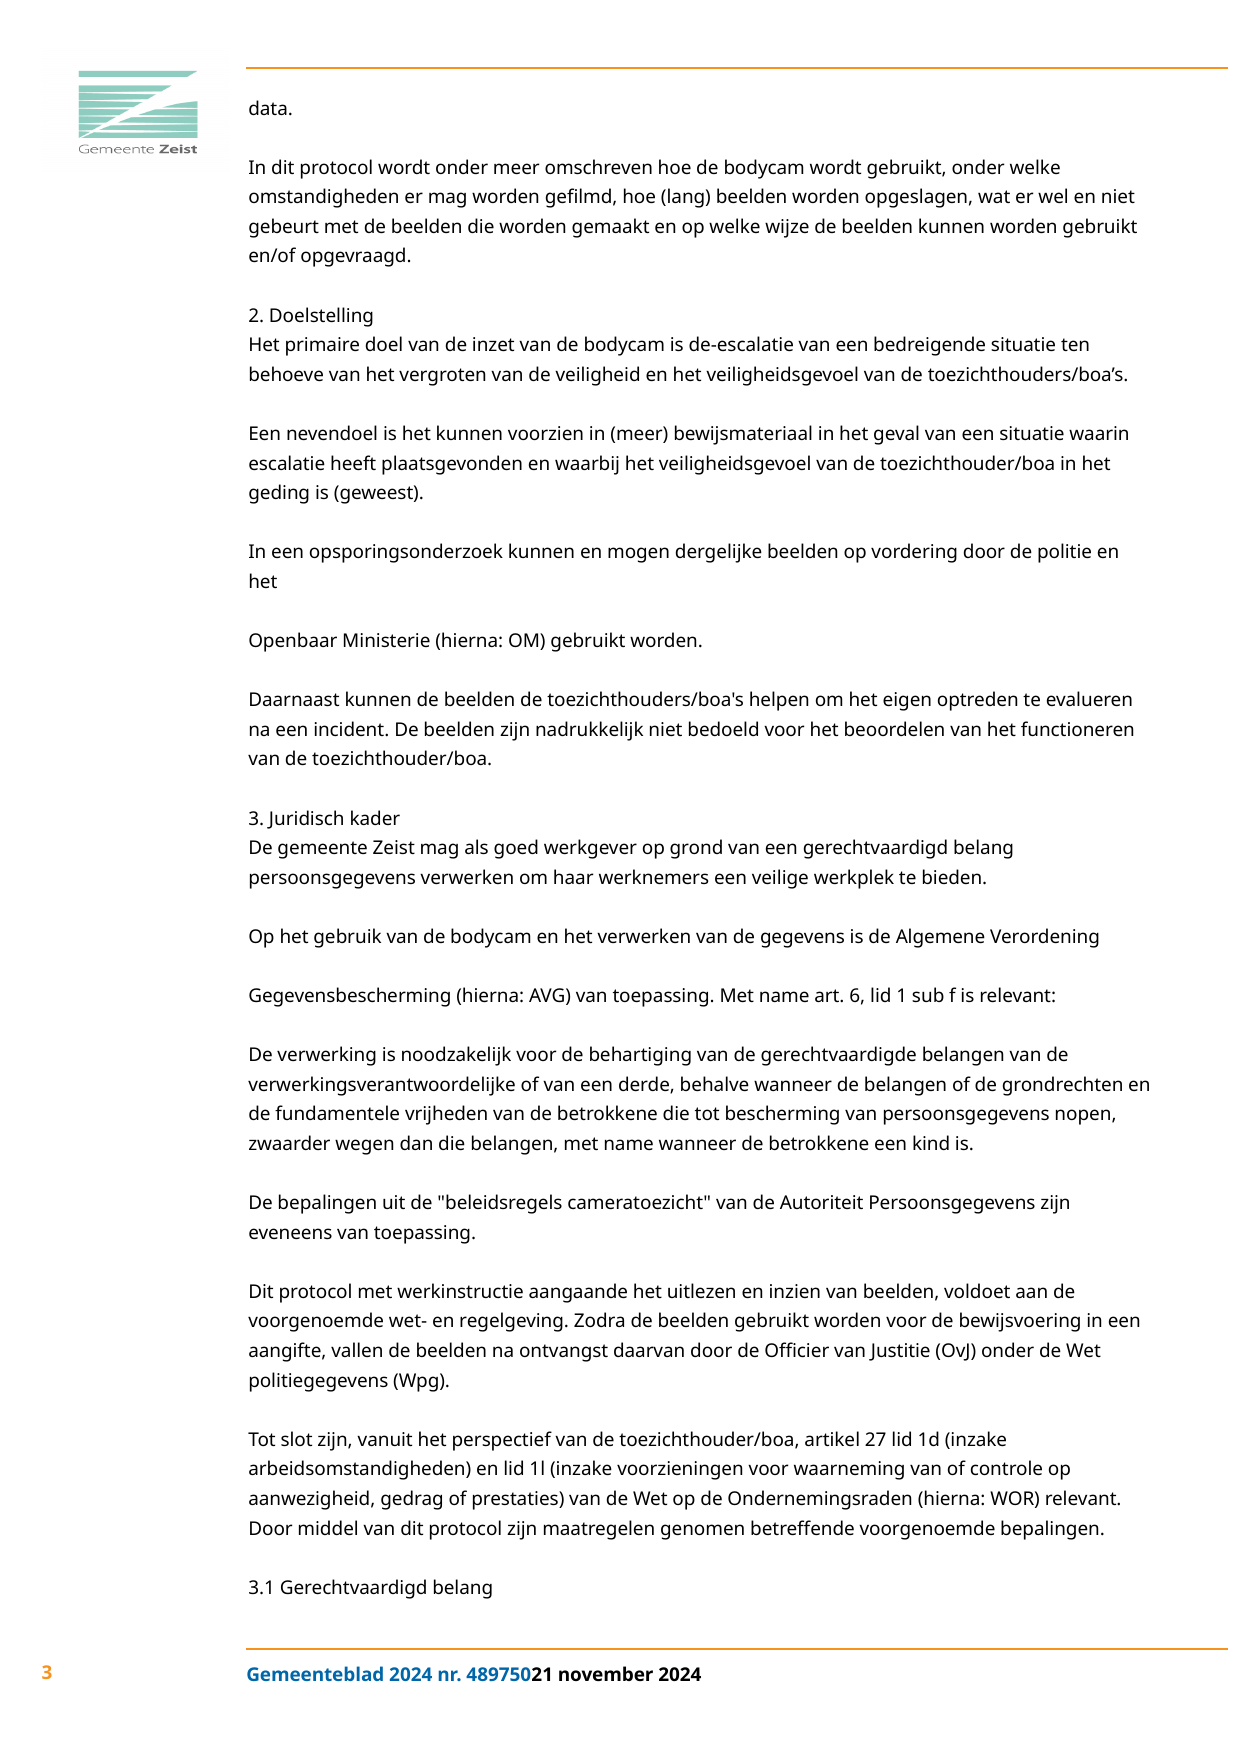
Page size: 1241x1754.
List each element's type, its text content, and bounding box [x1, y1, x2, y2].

text Openbaar Ministerie (hierna: OM) gebruikt worden. [248, 627, 1152, 653]
picture [41, 47, 231, 172]
text Op het gebruik van de bodycam en het verwerken van de gegevens is de Algemene Verordening [248, 923, 1152, 949]
text De gemeente Zeist mag als goed werkgever op grond van een gerechtvaardigd belang persoonsgegevens verwerken om haar werknemers een veilige werkplek te bieden. [248, 834, 1152, 890]
text De verwerking is noodzakelijk voor de behartiging van de gerechtvaardigde belangen van de verwerkingsverantwoordelijke of van een derde, behalve wanneer de belangen of de grondrechten en de fundamentele vrijheden van de betrokkene die tot bescherming van persoonsgegevens nopen, zwaarder wegen dan die belangen, met name wanneer de betrokkene een kind is. [248, 1041, 1152, 1156]
text 3.1 Gerechtvaardigd belang [248, 1574, 1152, 1600]
text Tot slot zijn, vanuit het perspectief van de toezichthouder/boa, artikel 27 lid 1d (inzake arbeidsomstandigheden) en lid 1l (inzake voorzieningen voor waarneming van of controle op aanwezigheid, gedrag of prestaties) van de Wet op de Ondernemingsraden (hierna: WOR) relevant. Door middel van dit protocol zijn maatregelen genomen betreffende voorgenoemde bepalingen. [248, 1426, 1152, 1541]
text Het primaire doel van de inzet van de bodycam is de-escalatie van een bedreigende situatie ten behoeve van het vergroten van de veiligheid en het veiligheidsgevoel van de toezichthouders/boa’s. [248, 331, 1152, 387]
text In dit protocol wordt onder meer omschreven hoe de bodycam wordt gebruikt, onder welke omstandigheden er mag worden gefilmd, hoe (lang) beelden worden opgeslagen, wat er wel en niet gebeurt met de beelden die worden gemaakt en op welke wijze de beelden kunnen worden gebruikt en/of opgevraagd. [248, 154, 1152, 268]
text In een opsporingsonderzoek kunnen en mogen dergelijke beelden op vordering door de politie en het [248, 538, 1152, 594]
text De bepalingen uit de "beleidsregels cameratoezicht" van de Autoriteit Persoonsgegevens zijn eveneens van toepassing. [248, 1189, 1152, 1245]
text Gegevensbescherming (hierna: AVG) van toepassing. Met name art. 6, lid 1 sub f is relevant: [248, 982, 1152, 1008]
text Daarnaast kunnen de beelden de toezichthouders/boa's helpen om het eigen optreden te evalueren na een incident. De beelden zijn nadrukkelijk niet bedoeld voor het beoordelen van het functioneren van de toezichthouder/boa. [248, 686, 1152, 771]
text 3. Juridisch kader [248, 805, 1152, 831]
text 2. Doelstelling [248, 302, 1152, 328]
text data. [248, 95, 1152, 121]
text Dit protocol met werkinstructie aangaande het uitlezen en inzien van beelden, voldoet aan de voorgenoemde wet- en regelgeving. Zodra de beelden gebruikt worden voor de bewijsvoering in een aangifte, vallen de beelden na ontvangst daarvan door de Officier van Justitie (OvJ) onder de Wet politiegegevens (Wpg). [248, 1278, 1152, 1393]
text Een nevendoel is het kunnen voorzien in (meer) bewijsmateriaal in het geval van een situatie waarin escalatie heeft plaatsgevonden en waarbij het veiligheidsgevoel van de toezichthouder/boa in het geding is (geweest). [248, 420, 1152, 505]
